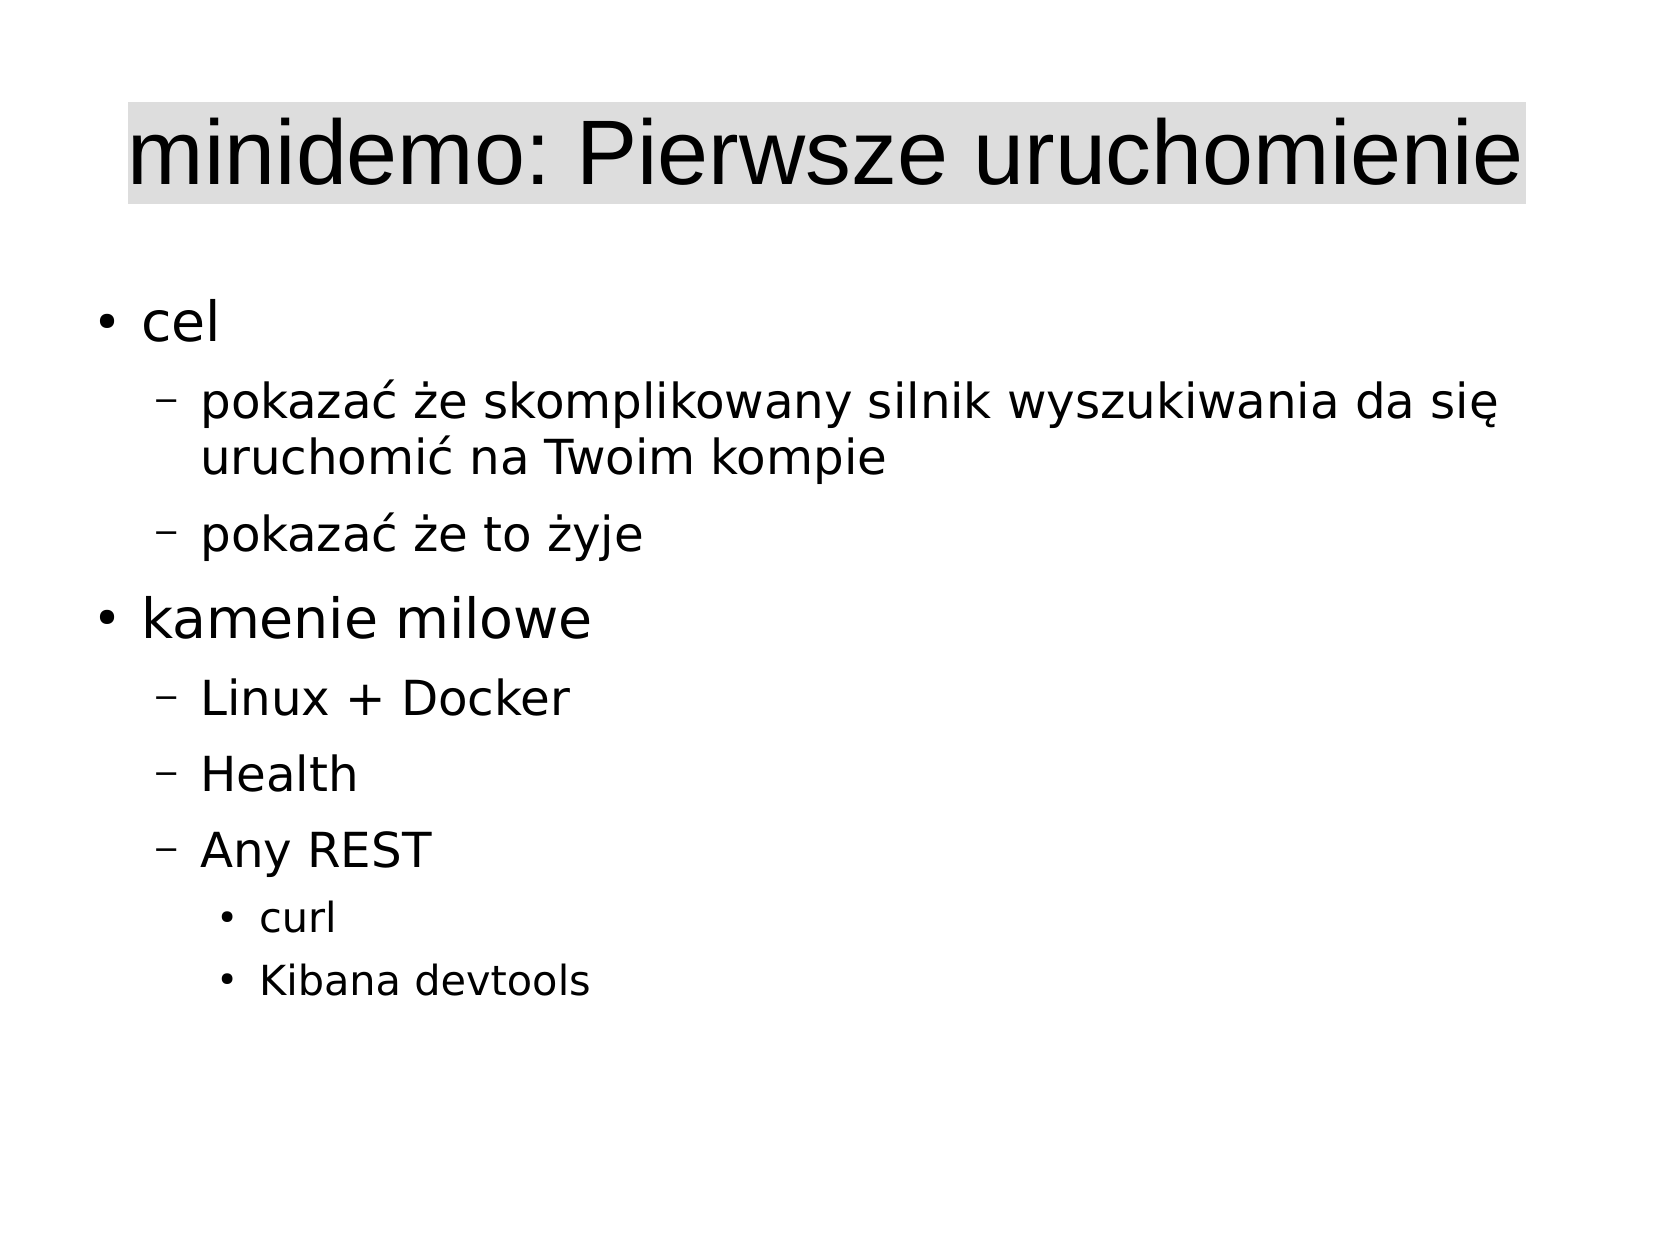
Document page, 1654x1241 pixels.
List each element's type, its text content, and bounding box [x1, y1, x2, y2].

title minidemo: Pierwsze uruchomienie [82, 49, 1571, 257]
list cel pokazać że skomplikowany silnik wyszukiwania da się uruchomić na Twoim kompie pokazać że to żyje kamenie milowe Linux + Docker Health Any REST curl Kibana devtools [82, 290, 1571, 1010]
